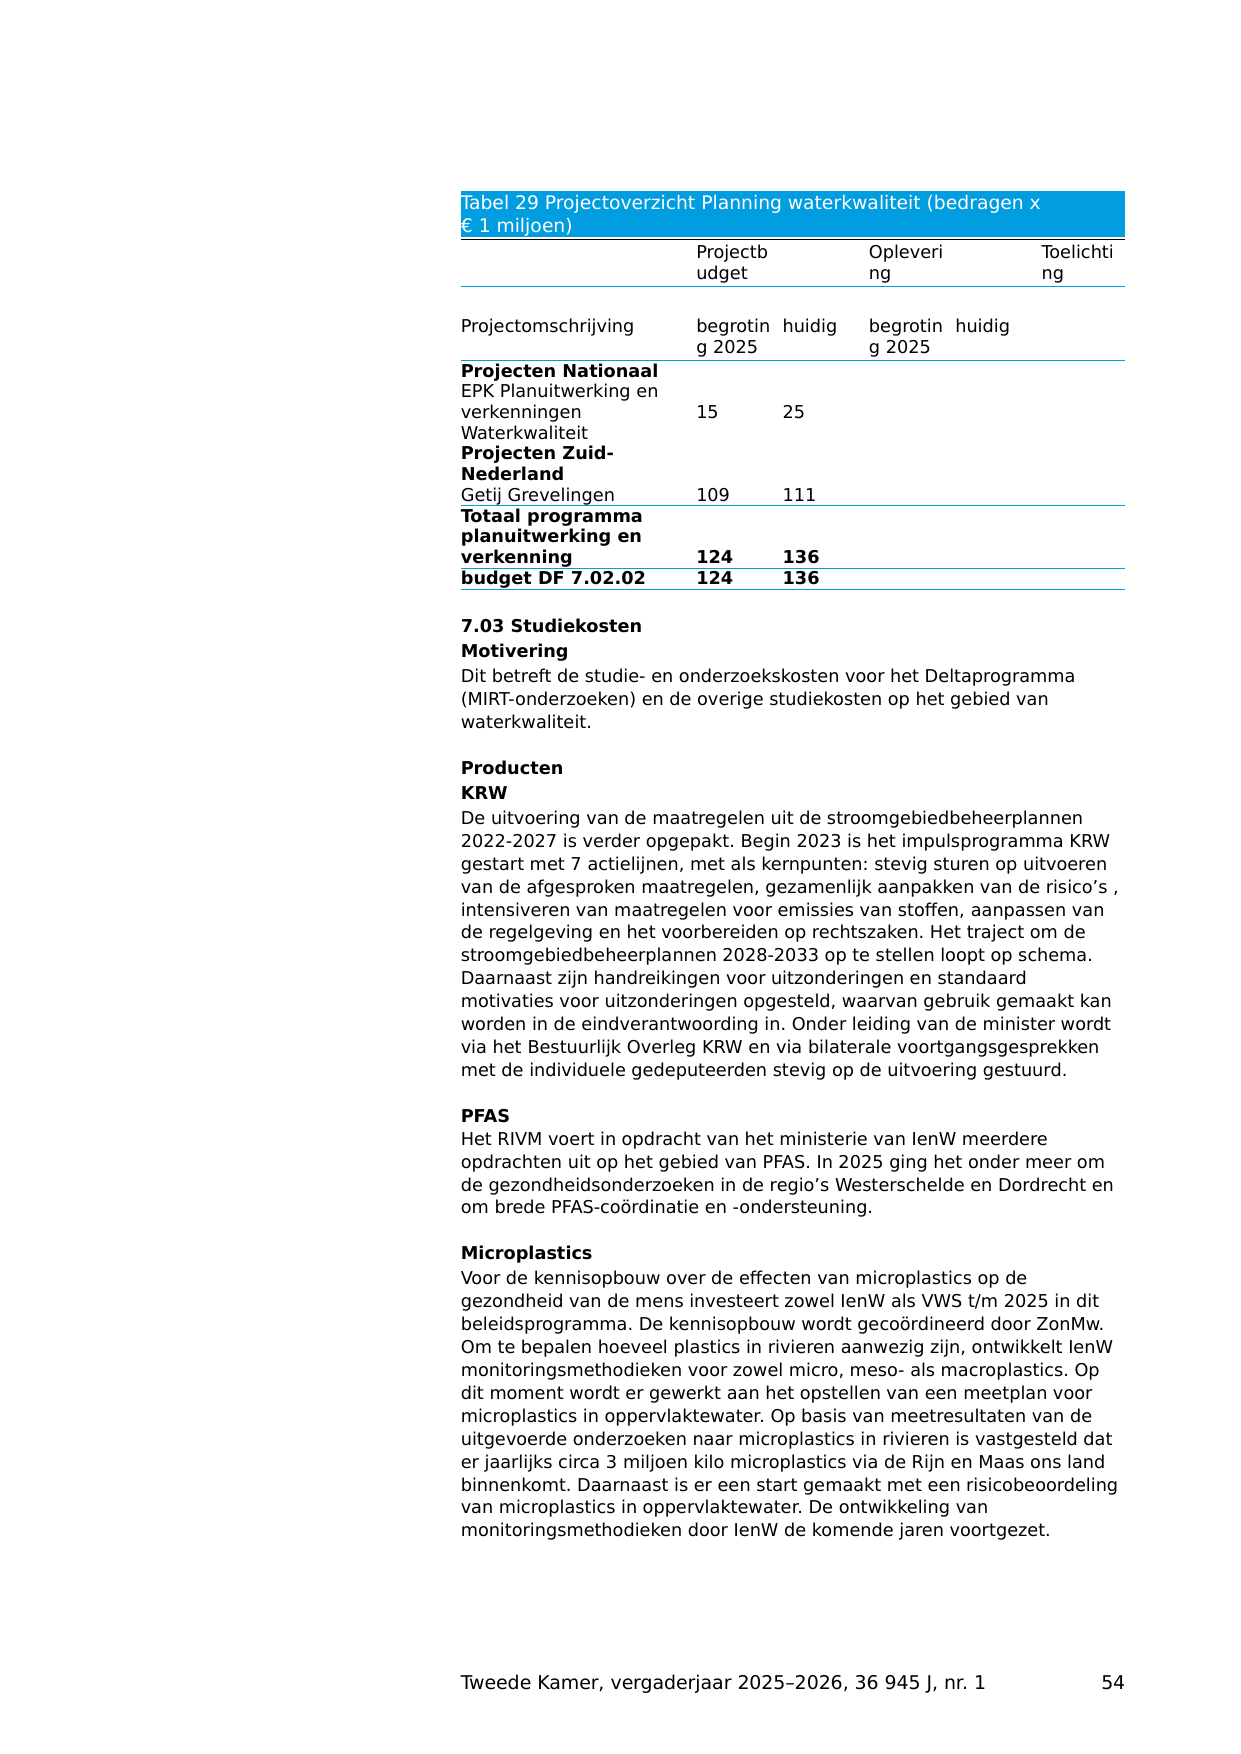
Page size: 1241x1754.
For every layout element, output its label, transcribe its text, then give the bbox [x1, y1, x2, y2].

table_cell [952, 381, 1038, 443]
table_cell Projecten Nationaal [461, 361, 693, 381]
table_cell [780, 287, 866, 313]
table_cell [952, 443, 1038, 484]
table_cell huidig [952, 313, 1038, 360]
table_cell begroting 2025 [866, 313, 952, 360]
table_cell 111 [780, 485, 866, 505]
table_cell Totaal programma planuitwerking en verkenning [461, 506, 693, 568]
table_cell Getij Grevelingen [461, 485, 693, 505]
text Microplastics [461, 1241, 1125, 1264]
table_cell [866, 381, 952, 443]
table_cell [1039, 287, 1125, 313]
table_cell 136 [780, 506, 866, 568]
table_cell [1039, 569, 1125, 589]
table_cell [952, 569, 1038, 589]
table_cell [461, 287, 693, 313]
table_cell [1039, 361, 1125, 381]
table_cell Toelichting [1039, 240, 1125, 286]
text De uitvoering van de maatregelen uit de stroomgebiedbeheerplannen 2022-2027 is verder opgepakt. Begin 2023 is het impulsprogramma KRW gestart met 7 actielijnen, met als kernpunten: stevig sturen op uitvoeren van de afgesproken maatregelen, gezamenlijk aanpakken van de risico’s , intensiveren van maatregelen voor emissies van stoffen, aanpassen van de regelgeving en het voorbereiden op rechtszaken. Het traject om de stroomgebiedbeheerplannen 2028-2033 op te stellen loopt op schema. Daarnaast zijn handreikingen voor uitzonderingen en standaard motivaties voor uitzonderingen opgesteld, waarvan gebruik gemaakt kan worden in de eindverantwoording in. Onder leiding van de minister wordt via het Bestuurlijk Overleg KRW en via bilaterale voortgangsgesprekken met de individuele gedeputeerden stevig op de uitvoering gestuurd. [461, 806, 1125, 1081]
table_cell [866, 443, 952, 484]
table_cell [780, 361, 866, 381]
table_cell huidig [780, 313, 866, 360]
table_cell [780, 240, 866, 286]
text Motivering [461, 639, 1125, 662]
table_cell [866, 506, 952, 568]
table_cell [693, 443, 779, 484]
table_cell 25 [780, 381, 866, 443]
text KRW [461, 781, 1125, 804]
table_cell Projectbudget [693, 240, 779, 286]
table_cell [952, 506, 1038, 568]
table_cell [866, 287, 952, 313]
table_cell [693, 361, 779, 381]
table_cell [952, 240, 1038, 286]
table_cell [1039, 506, 1125, 568]
table_cell [952, 485, 1038, 505]
table_cell 109 [693, 485, 779, 505]
text PFAS Het RIVM voert in opdracht van het ministerie van IenW meerdere opdrachten uit op het gebied van PFAS. In 2025 ging het onder meer om de gezondheidsonderzoeken in de regio’s Westerschelde en Dordrecht en om brede PFAS-coördinatie en -ondersteuning. [461, 1104, 1125, 1218]
text 7.03 Studiekosten [461, 614, 1125, 637]
table_cell [780, 443, 866, 484]
table_cell 15 [693, 381, 779, 443]
table_cell [952, 287, 1038, 313]
table_cell [1039, 443, 1125, 484]
table_cell 124 [693, 506, 779, 568]
table_cell 136 [780, 569, 866, 589]
table_cell [1039, 313, 1125, 360]
text Voor de kennisopbouw over de effecten van microplastics op de gezondheid van de mens investeert zowel IenW als VWS t/m 2025 in dit beleidsprogramma. De kennisopbouw wordt gecoördineerd door ZonMw. Om te bepalen hoeveel plastics in rivieren aanwezig zijn, ontwikkelt IenW monitoringsmethodieken voor zowel micro, meso- als macroplastics. Op dit moment wordt er gewerkt aan het opstellen van een meetplan voor microplastics in oppervlaktewater. Op basis van meetresultaten van de uitgevoerde onderzoeken naar microplastics in rivieren is vastgesteld dat er jaarlijks circa 3 miljoen kilo microplastics via de Rijn en Maas ons land binnenkomt. Daarnaast is er een start gemaakt met een risicobeoordeling van microplastics in oppervlaktewater. De ontwikkeling van monitoringsmethodieken door IenW de komende jaren voortgezet. [461, 1266, 1125, 1541]
table_cell [1039, 485, 1125, 505]
table_cell Oplevering [866, 240, 952, 286]
table_cell EPK Planuitwerking en verkenningen Waterkwaliteit [461, 381, 693, 443]
text Dit betreft de studie- en onderzoekskosten voor het Deltaprogramma (MIRT-onderzoeken) en de overige studiekosten op het gebied van waterkwaliteit. [461, 664, 1125, 733]
table_cell [693, 287, 779, 313]
table_cell budget DF 7.02.02 [461, 569, 693, 589]
table_cell [866, 361, 952, 381]
table_cell 124 [693, 569, 779, 589]
table_cell [1039, 381, 1125, 443]
table_cell [461, 240, 693, 286]
table_cell Projectomschrijving [461, 313, 693, 360]
text Producten [461, 756, 1125, 779]
table_cell [952, 361, 1038, 381]
table_cell begroting 2025 [693, 313, 779, 360]
table_cell [866, 485, 952, 505]
table_cell [866, 569, 952, 589]
table_cell Projecten Zuid-Nederland [461, 443, 693, 484]
